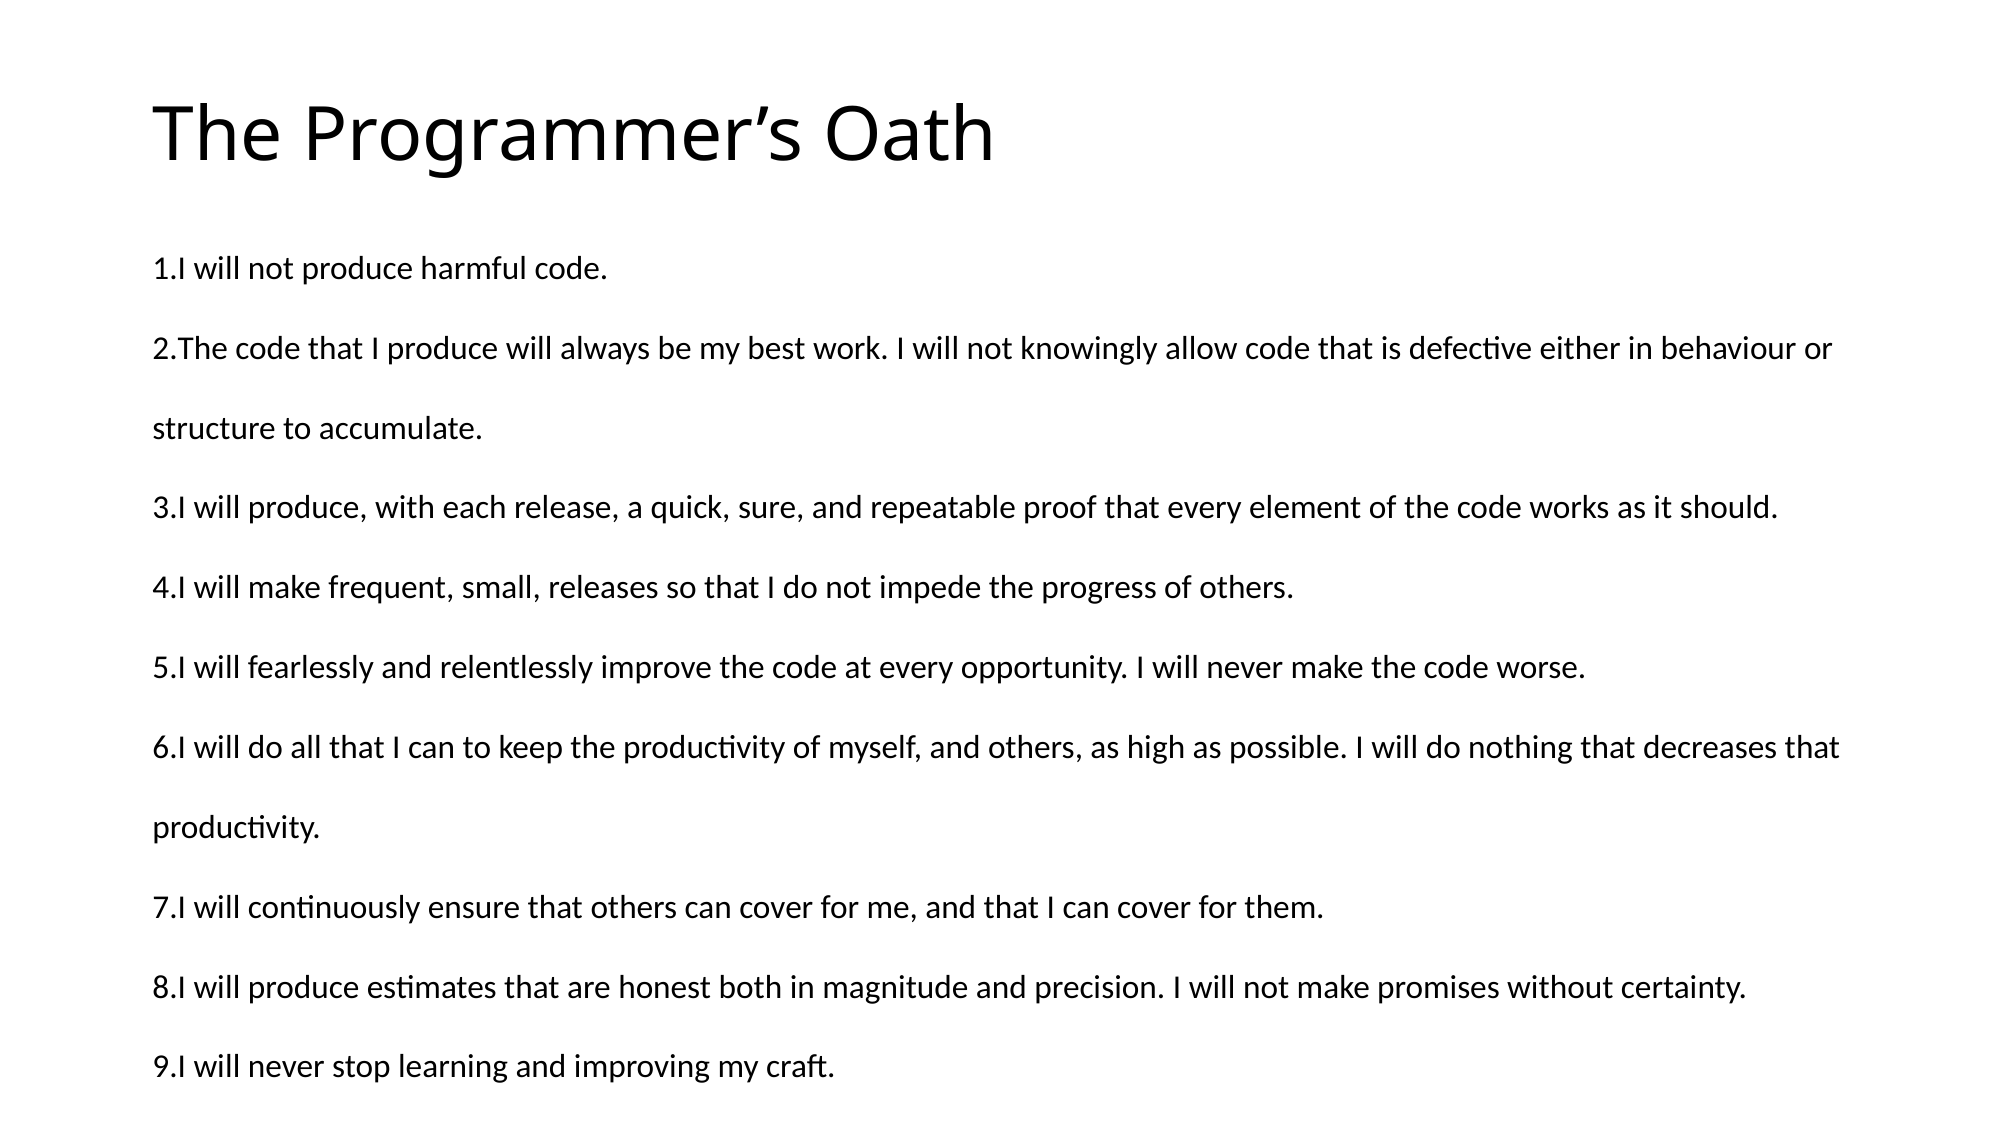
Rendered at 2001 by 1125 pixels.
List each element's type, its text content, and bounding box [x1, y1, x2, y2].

text_box The Programmer’s Oath [137, 59, 1863, 198]
text_box I will not produce harmful code. The code that I produce will always be my best work. I will not knowingly allow code that is defective either in behaviour or structure to accumulate. I will produce, with each release, a quick, sure, and repeatable proof that every element of the code works as it should. I will make frequent, small, releases so that I do not impede the progress of others. I will fearlessly and relentlessly improve the code at every opportunity. I will never make the code worse. I will do all that I can to keep the productivity of myself, and others, as high as possible. I will do nothing that decreases that productivity. I will continuously ensure that others can cover for me, and that I can cover for them. I will produce estimates that are honest both in magnitude and precision. I will not make promises without certainty. I will never stop learning and improving my craft. [137, 198, 1863, 1016]
